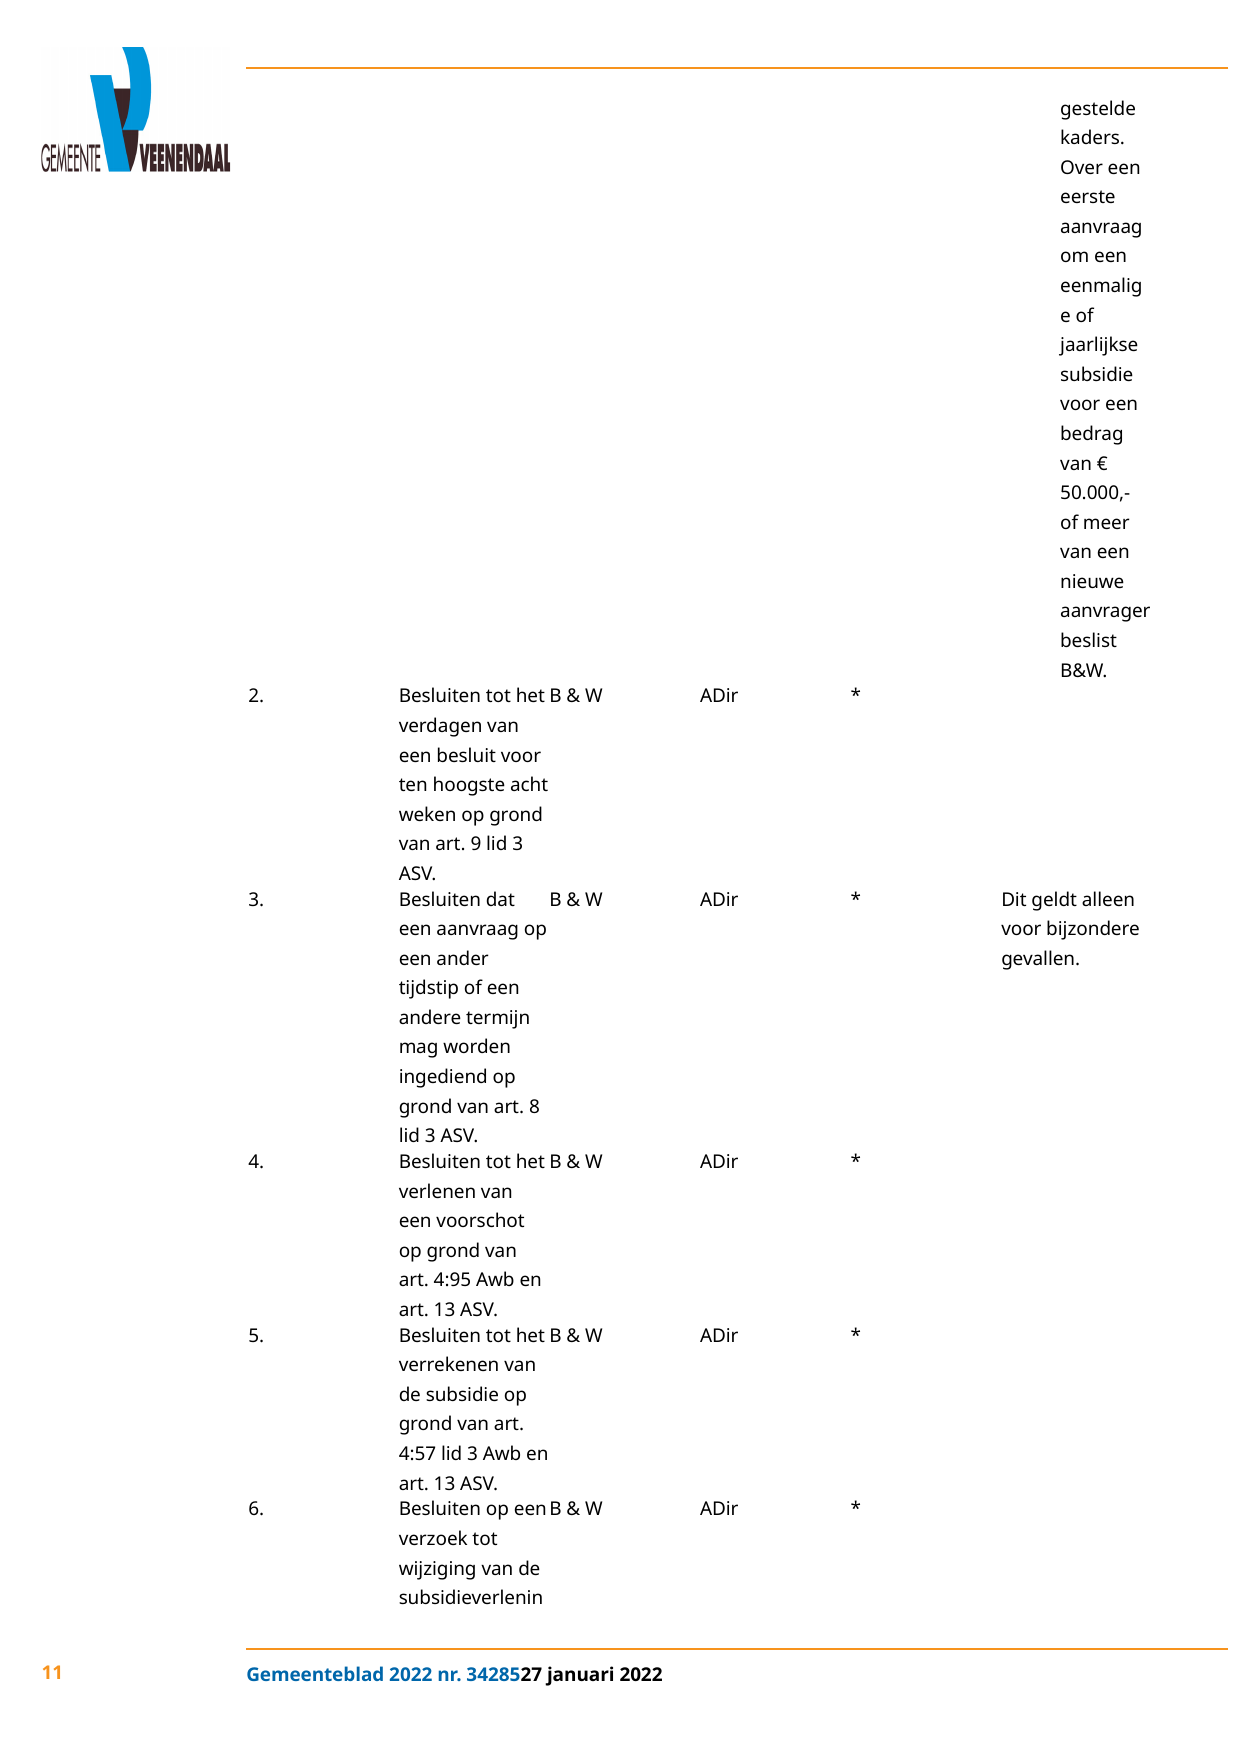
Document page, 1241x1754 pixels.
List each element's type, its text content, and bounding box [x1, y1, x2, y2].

table_cell Besluiten tot het verlenen van een voorschot op grond van art. 4:95 Awb en art. 13 ASV. [399, 1148, 549, 1322]
table_cell 4. [248, 1148, 398, 1322]
table_cell [1001, 1322, 1152, 1496]
picture [123, 47, 231, 172]
table_cell * [850, 1322, 1001, 1496]
table_cell Besluiten tot het verdagen van een besluit voor ten hoogste acht weken op grond van art. 9 lid 3 ASV. [399, 683, 549, 886]
table_cell Besluiten dat een aanvraag op een ander tijdstip of een andere termijn mag worden ingediend op grond van art. 8 lid 3 ASV. [399, 886, 549, 1148]
table_cell [1001, 1496, 1152, 1610]
table_cell ADir [700, 683, 850, 886]
table_cell [549, 95, 700, 683]
table_cell [1001, 683, 1152, 886]
table_cell [399, 95, 549, 683]
table_cell ADir [700, 1148, 850, 1322]
table_cell B & W [549, 1322, 700, 1496]
table_cell 2. [248, 683, 398, 886]
table_cell * [850, 886, 1001, 1148]
table_cell [248, 95, 398, 683]
table_cell B & W [549, 886, 700, 1148]
table_cell Dit geldt alleen voor bijzondere gevallen. [1001, 886, 1152, 1148]
table_cell ADir [700, 1496, 850, 1610]
table_cell * [850, 683, 1001, 886]
table_cell Besluiten tot het verrekenen van de subsidie op grond van art. 4:57 lid 3 Awb en art. 13 ASV. [399, 1322, 549, 1496]
picture [41, 47, 130, 172]
table_cell [700, 95, 850, 683]
table_cell ADir [700, 1322, 850, 1496]
table_cell B & W [549, 683, 700, 886]
table_cell * [850, 1148, 1001, 1322]
table_cell [850, 95, 1001, 683]
table_cell 5. [248, 1322, 398, 1496]
table_cell 3. [248, 886, 398, 1148]
table_cell B & W [549, 1148, 700, 1322]
table_cell gestelde kaders. Over een eerste aanvraag om een eenmalige of jaarlijkse subsidie voor een bedrag van € 50.000,- of meer van een nieuwe aanvrager beslist B&W. [1001, 95, 1152, 683]
table_cell 6. [248, 1496, 398, 1610]
table_cell [1001, 1148, 1152, 1322]
table_cell * [850, 1496, 1001, 1610]
table_cell B & W [549, 1496, 700, 1610]
table_cell Besluiten op een verzoek tot wijziging van de subsidieverlenin [399, 1496, 549, 1610]
table_cell ADir [700, 886, 850, 1148]
